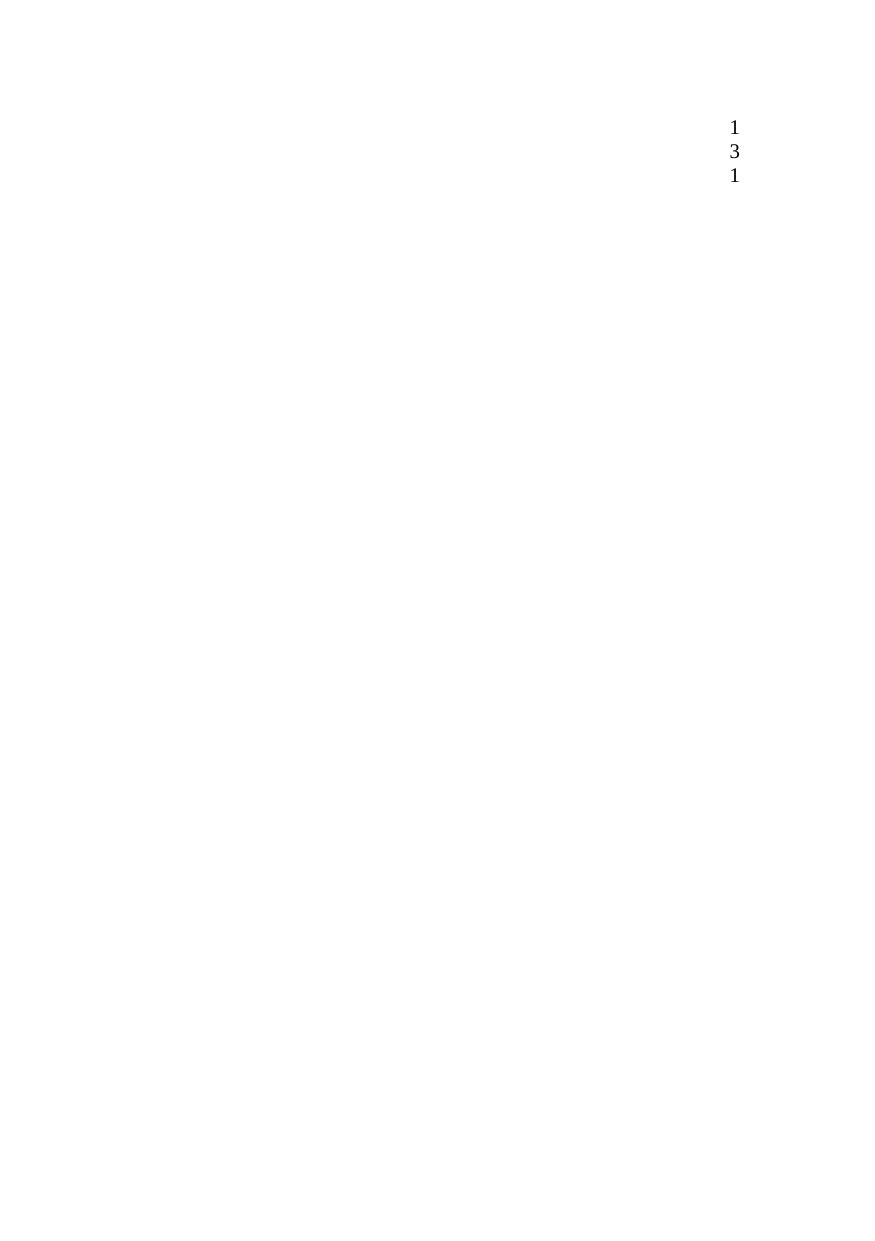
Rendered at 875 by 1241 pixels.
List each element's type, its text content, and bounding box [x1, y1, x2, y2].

text 131 [729, 115, 738, 187]
